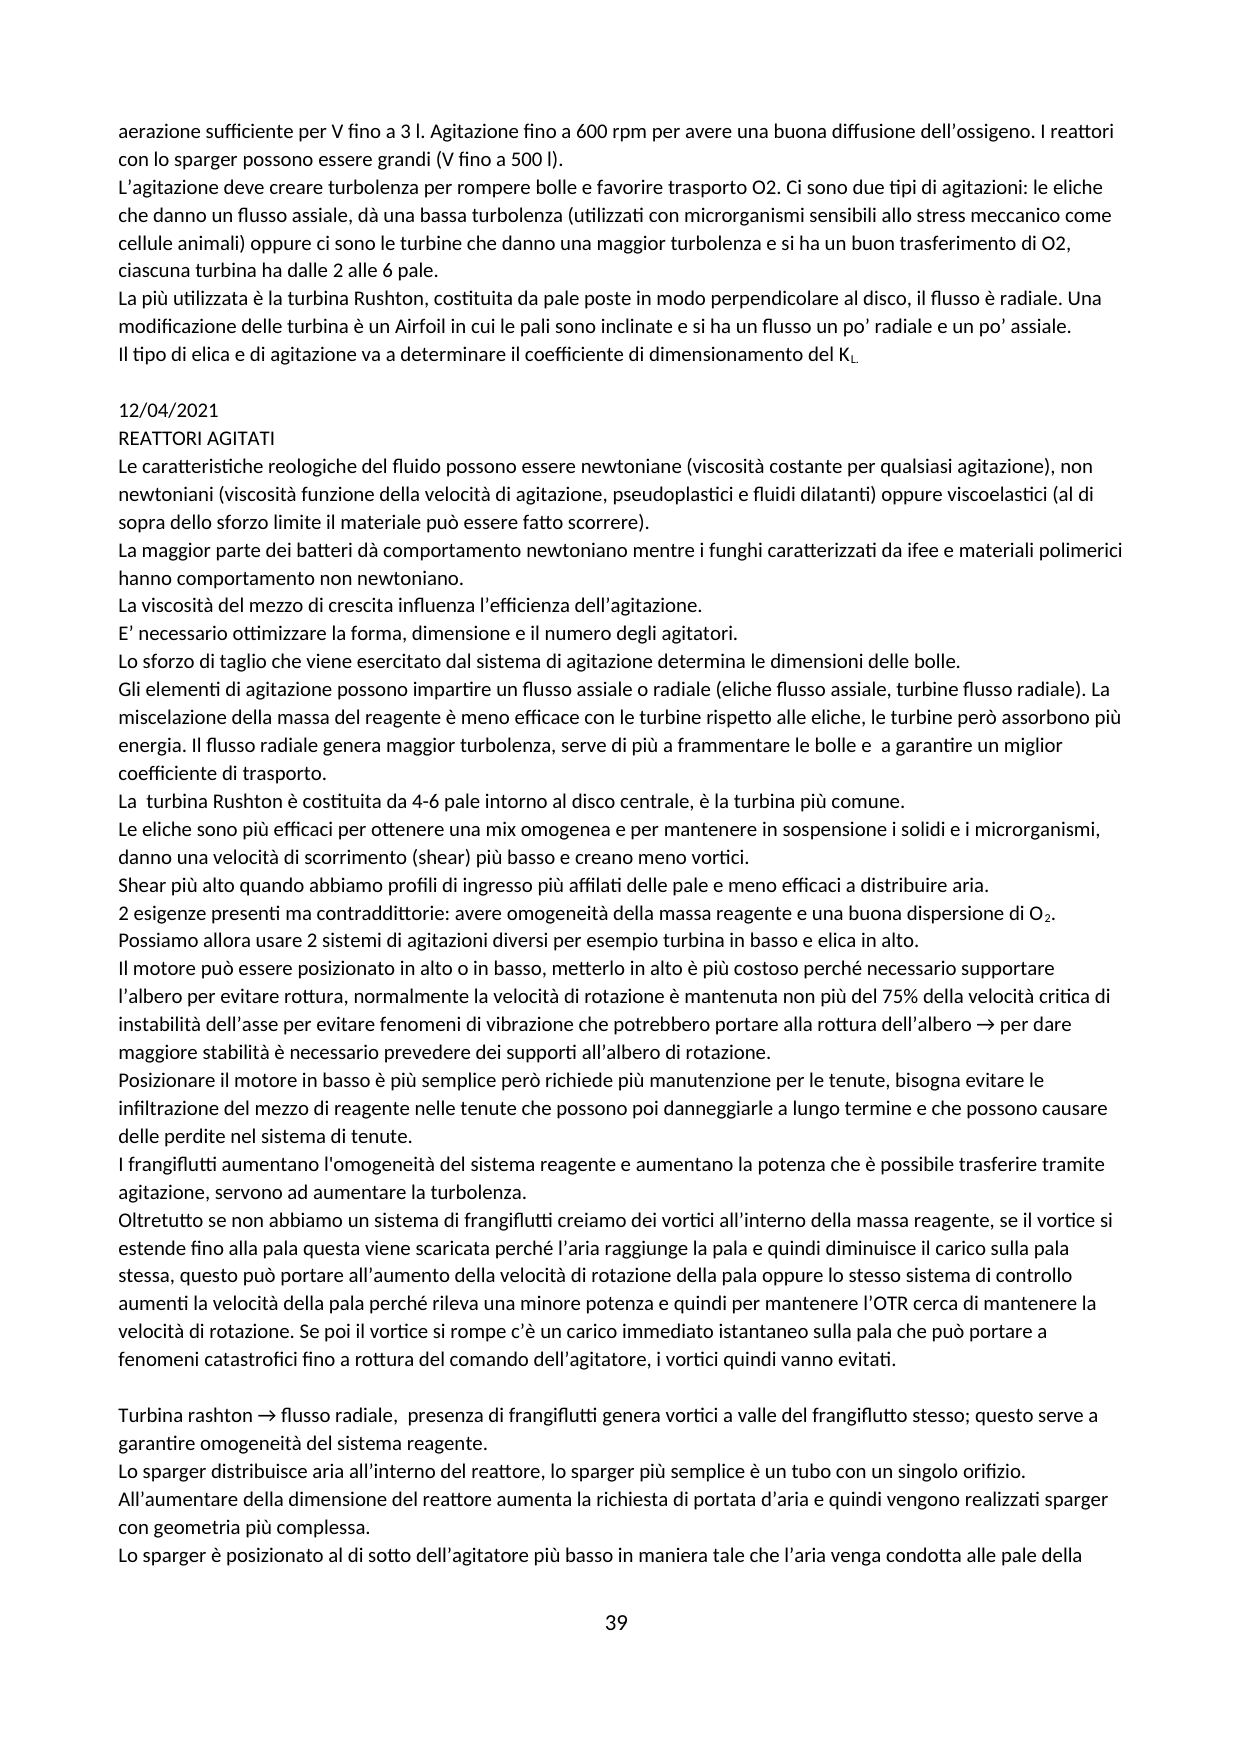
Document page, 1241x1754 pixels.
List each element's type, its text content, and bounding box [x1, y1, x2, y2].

text aerazione sufficiente per V fino a 3 l. Agitazione fino a 600 rpm per avere una buona diffusione dell’ossigeno. I reattori con lo sparger possono essere grandi (V fino a 500 l). L’agitazione deve creare turbolenza per rompere bolle e favorire trasporto O2. Ci sono due tipi di agitazioni: le eliche che danno un flusso assiale, dà una bassa turbolenza (utilizzati con microrganismi sensibili allo stress meccanico come cellule animali) oppure ci sono le turbine che danno una maggior turbolenza e si ha un buon trasferimento di O2, ciascuna turbina ha dalle 2 alle 6 pale. La più utilizzata è la turbina Rushton, costituita da pale poste in modo perpendicolare al disco, il flusso è radiale. Una modificazione delle turbina è un Airfoil in cui le pali sono inclinate e si ha un flusso un po’ radiale e un po’ assiale. Il tipo di elica e di agitazione va a determinare il coefficiente di dimensionamento del KL. 12/04/2021 REATTORI AGITATI Le caratteristiche reologiche del fluido possono essere newtoniane (viscosità costante per qualsiasi agitazione), non newtoniani (viscosità funzione della velocità di agitazione, pseudoplastici e fluidi dilatanti) oppure viscoelastici (al di sopra dello sforzo limite il materiale può essere fatto scorrere). La maggior parte dei batteri dà comportamento newtoniano mentre i funghi caratterizzati da ifee e materiali polimerici hanno comportamento non newtoniano. La viscosità del mezzo di crescita influenza l’efficienza dell’agitazione. E’ necessario ottimizzare la forma, dimensione e il numero degli agitatori. Lo sforzo di taglio che viene esercitato dal sistema di agitazione determina le dimensioni delle bolle. Gli elementi di agitazione possono impartire un flusso assiale o radiale (eliche flusso assiale, turbine flusso radiale). La miscelazione della massa del reagente è meno efficace con le turbine rispetto alle eliche, le turbine però assorbono più energia. Il flusso radiale genera maggior turbolenza, serve di più a frammentare le bolle e a garantire un miglior coefficiente di trasporto. La turbina Rushton è costituita da 4-6 pale intorno al disco centrale, è la turbina più comune. Le eliche sono più efficaci per ottenere una mix omogenea e per mantenere in sospensione i solidi e i microrganismi, danno una velocità di scorrimento (shear) più basso e creano meno vortici. Shear più alto quando abbiamo profili di ingresso più affilati delle pale e meno efficaci a distribuire aria. 2 esigenze presenti ma contraddittorie: avere omogeneità della massa reagente e una buona dispersione di O2. Possiamo allora usare 2 sistemi di agitazioni diversi per esempio turbina in basso e elica in alto. Il motore può essere posizionato in alto o in basso, metterlo in alto è più costoso perché necessario supportare l’albero per evitare rottura, normalmente la velocità di rotazione è mantenuta non più del 75% della velocità critica di instabilità dell’asse per evitare fenomeni di vibrazione che potrebbero portare alla rottura dell’albero → per dare maggiore stabilità è necessario prevedere dei supporti all’albero di rotazione. Posizionare il motore in basso è più semplice però richiede più manutenzione per le tenute, bisogna evitare le infiltrazione del mezzo di reagente nelle tenute che possono poi danneggiarle a lungo termine e che possono causare delle perdite nel sistema di tenute. I frangiflutti aumentano l'omogeneità del sistema reagente e aumentano la potenza che è possibile trasferire tramite agitazione, servono ad aumentare la turbolenza. Oltretutto se non abbiamo un sistema di frangiflutti creiamo dei vortici all’interno della massa reagente, se il vortice si estende fino alla pala questa viene scaricata perché l’aria raggiunge la pala e quindi diminuisce il carico sulla pala stessa, questo può portare all’aumento della velocità di rotazione della pala oppure lo stesso sistema di controllo aumenti la velocità della pala perché rileva una minore potenza e quindi per mantenere l’OTR cerca di mantenere la velocità di rotazione. Se poi il vortice si rompe c’è un carico immediato istantaneo sulla pala che può portare a fenomeni catastrofici fino a rottura del comando dell’agitatore, i vortici quindi vanno evitati. Turbina rashton → flusso radiale, presenza di frangiflutti genera vortici a valle del frangiflutto stesso; questo serve a garantire omogeneità del sistema reagente. Lo sparger distribuisce aria all’interno del reattore, lo sparger più semplice è un tubo con un singolo orifizio. All’aumentare della dimensione del reattore aumenta la richiesta di portata d’aria e quindi vengono realizzati sparger con geometria più complessa. Lo sparger è posizionato al di sotto dell’agitatore più basso in maniera tale che l’aria venga condotta alle pale della [118, 118, 1124, 1567]
